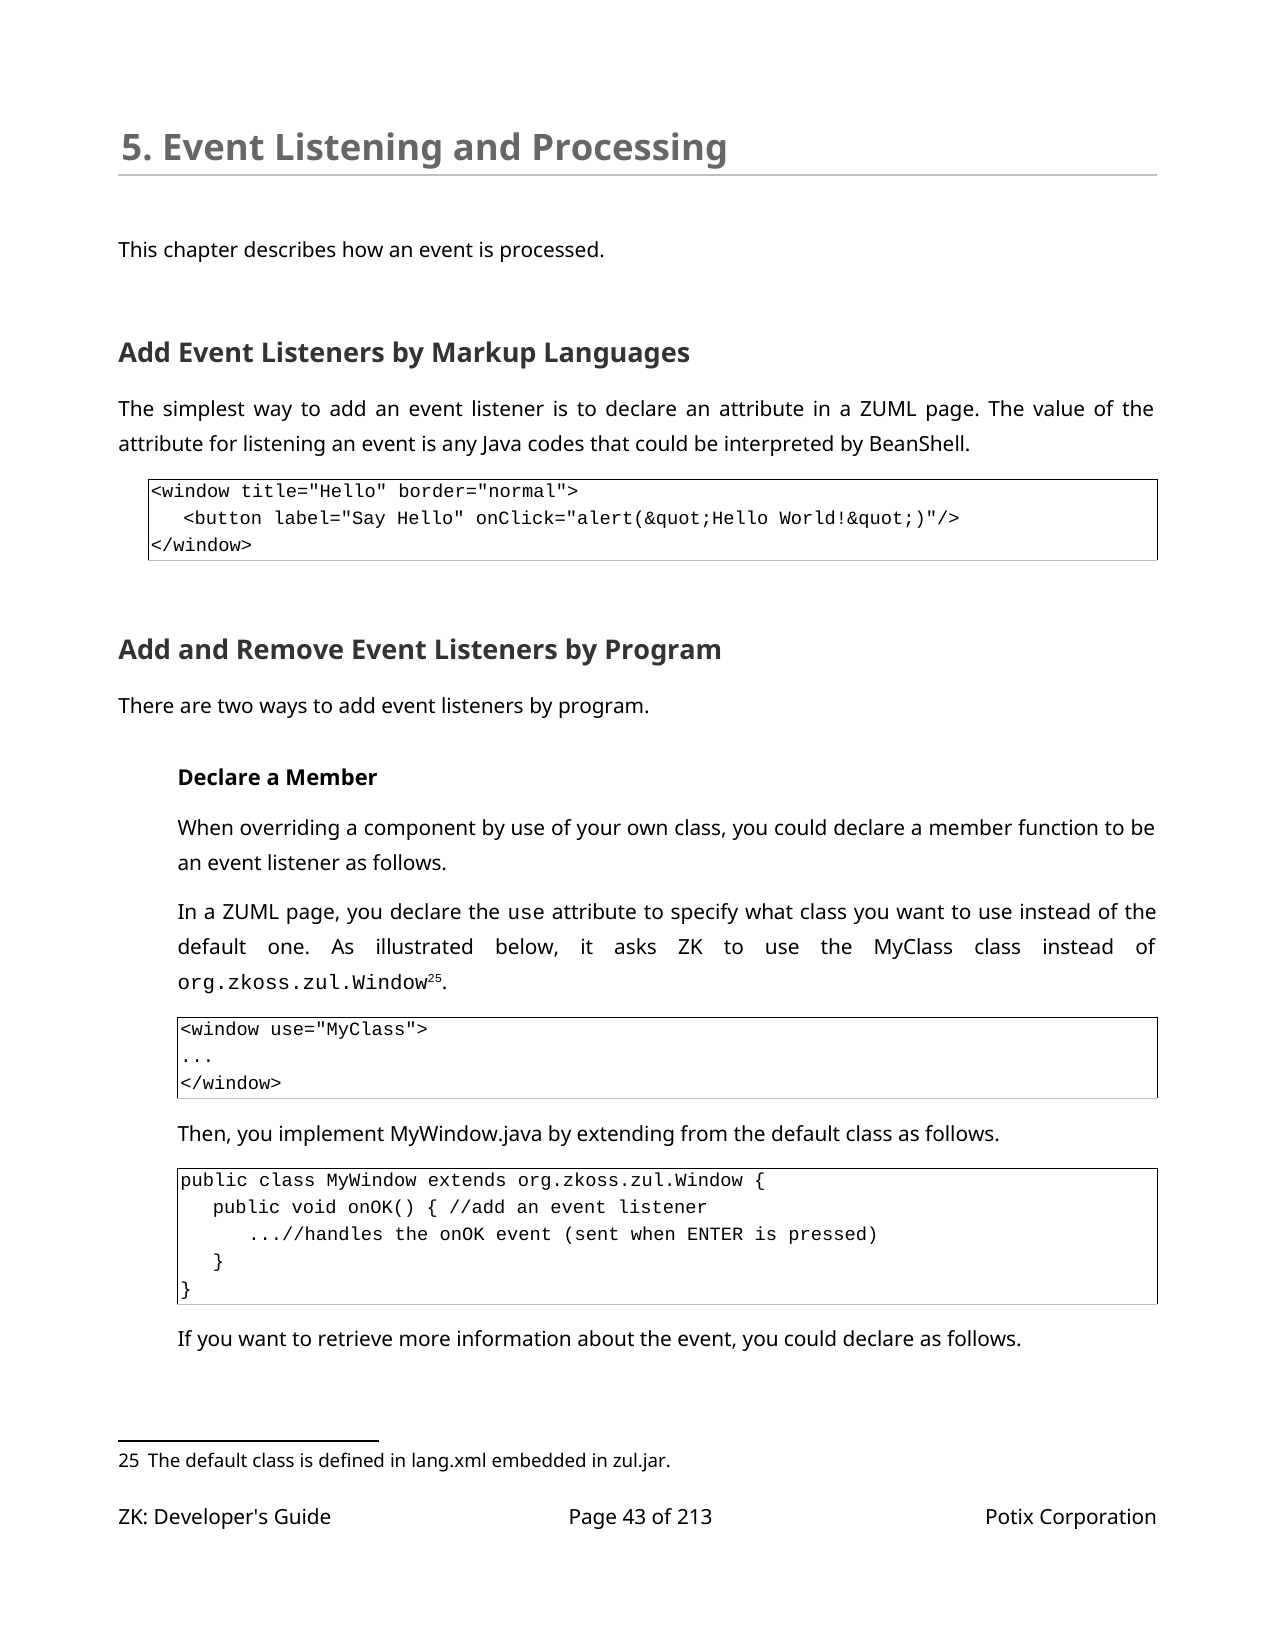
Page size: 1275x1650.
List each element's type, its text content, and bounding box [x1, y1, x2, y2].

subtitle Declare a Member [177, 762, 1157, 792]
text } [178, 1249, 1157, 1274]
text ... [178, 1044, 1157, 1068]
text } [178, 1277, 1157, 1304]
text This chapter describes how an event is processed. [118, 235, 1157, 263]
text When overriding a component by use of your own class, you could declare a member function to be an event listener as follows. [177, 813, 1157, 876]
text If you want to retrieve more information about the event, you could declare as follows. [177, 1324, 1157, 1353]
text </window> [149, 533, 1157, 560]
subtitle Add Event Listeners by Markup Languages [118, 334, 1157, 371]
text The default class is defined in lang.xml embedded in zul.jar. [118, 1447, 1157, 1473]
subtitle 5. Event Listening and Processing [118, 118, 1157, 174]
text In a ZUML page, you declare the use attribute to specify what class you want to use instead of the default one. As illustrated below, it asks ZK to use the MyClass class instead of org.zkoss.zul.Window. [177, 897, 1157, 996]
text public void onOK() { //add an event listener [178, 1195, 1157, 1219]
text Then, you implement MyWindow.java by extending from the default class as follows. [177, 1119, 1157, 1147]
text The simplest way to add an event listener is to declare an attribute in a ZUML page. The value of the attribute for listening an event is any Java codes that could be interpreted by BeanShell. [118, 394, 1157, 458]
subtitle Add and Remove Event Listeners by Program [118, 631, 1157, 668]
text <window use="MyClass"> [178, 1018, 1157, 1041]
text </window> [178, 1071, 1157, 1098]
text public class MyWindow extends org.zkoss.zul.Window { [178, 1169, 1157, 1192]
text <window title="Hello" border="normal"> [149, 480, 1157, 503]
text There are two ways to add event listeners by program. [118, 691, 1157, 719]
text <button label="Say Hello" onClick="alert(&quot;Hello World!&quot;)"/> [149, 506, 1157, 530]
text ...//handles the onOK event (sent when ENTER is pressed) [178, 1222, 1157, 1246]
